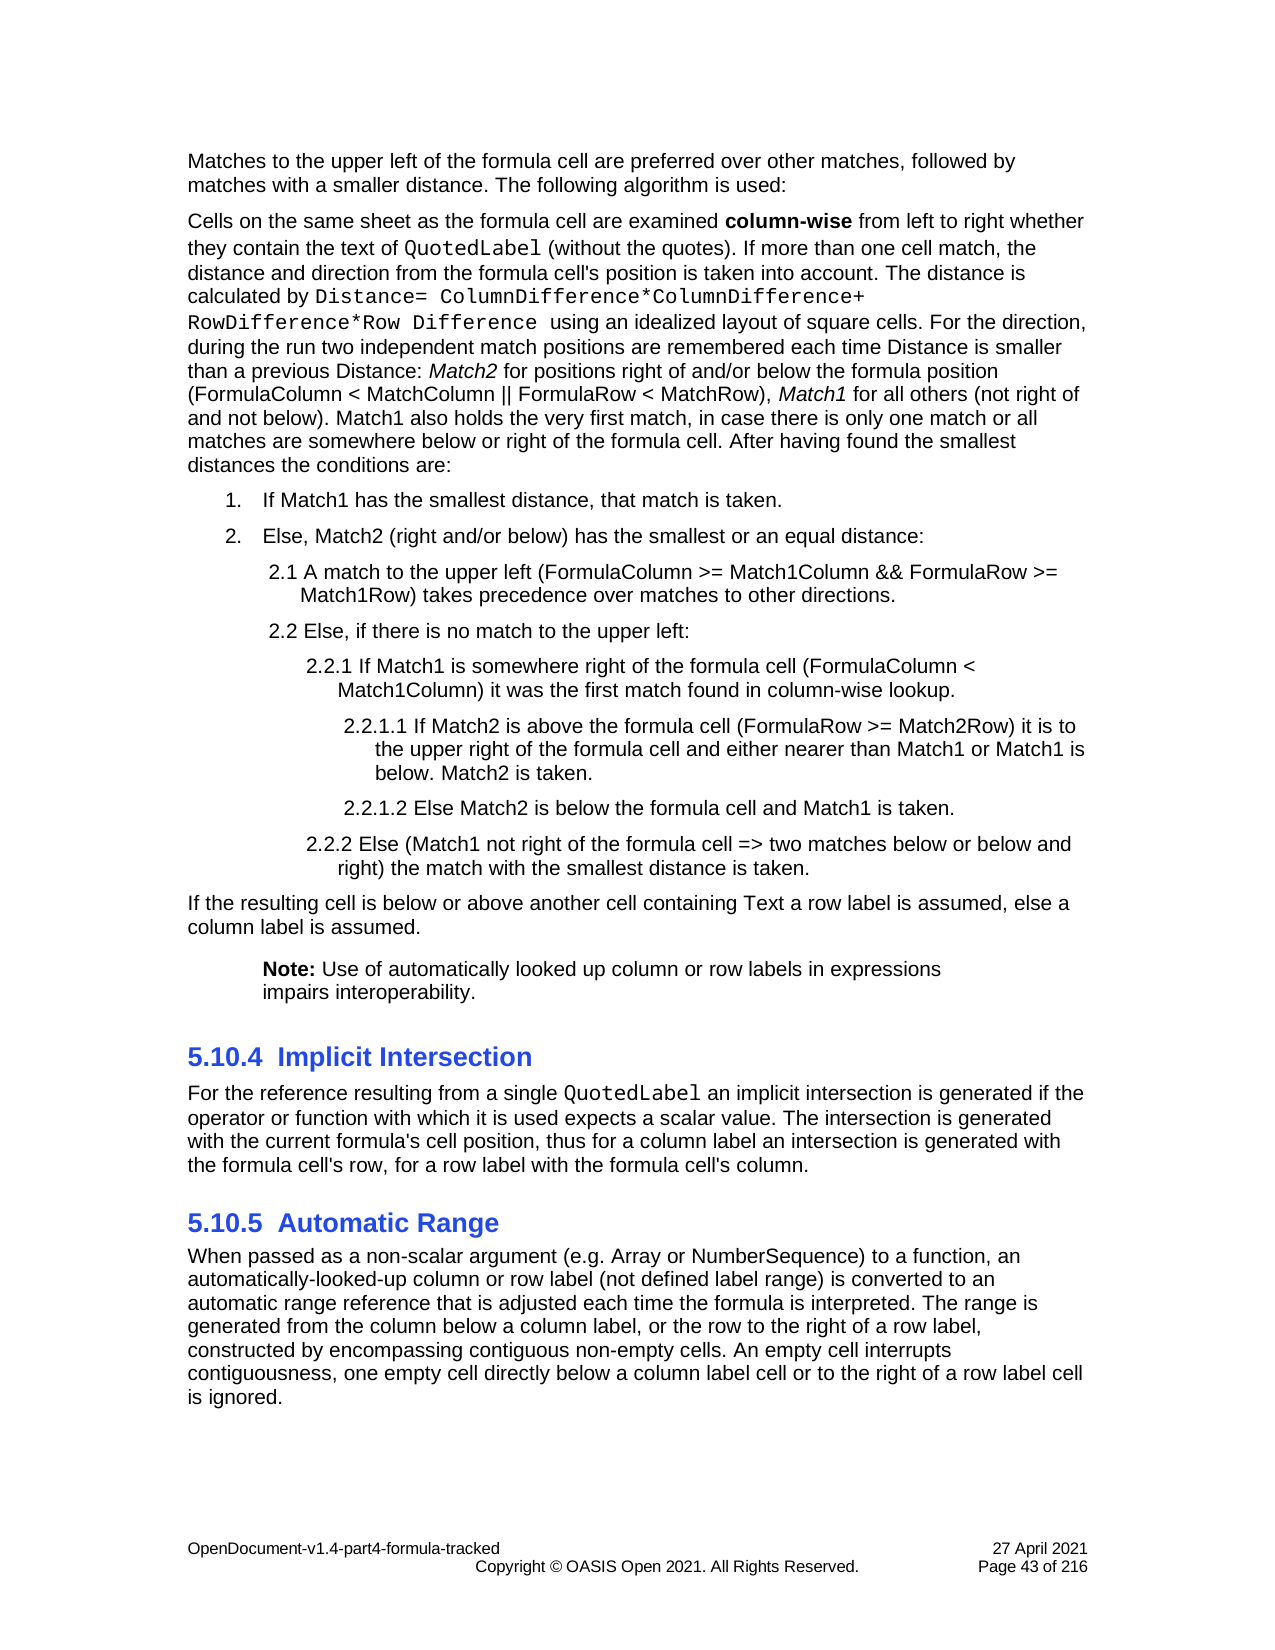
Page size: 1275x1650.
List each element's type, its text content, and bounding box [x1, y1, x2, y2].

list If Match1 has the smallest distance, that match is taken. [225, 489, 1088, 512]
text Matches to the upper left of the formula cell are preferred over other matches, followed by matches with a smaller distance. The following algorithm is used: [187, 150, 1088, 197]
text If the resulting cell is below or above another cell containing Text a row label is assumed, else a column label is assumed. [187, 892, 1088, 939]
subtitle Automatic Range [187, 1208, 1088, 1238]
list Else (Match1 not right of the formula cell => two matches below or below and right) the match with the smallest distance is taken. [300, 832, 1088, 879]
list If Match2 is above the formula cell (FormulaRow >= Match2Row) it is to the upper right of the formula cell and either nearer than Match1 or Match1 is below. Match2 is taken. [337, 714, 1088, 785]
text For the reference resulting from a single QuotedLabel an implicit intersection is generated if the operator or function with which it is used expects a scalar value. The intersection is generated with the current formula's cell position, thus for a column label an intersection is generated with the formula cell's row, for a row label with the formula cell's column. [187, 1078, 1088, 1177]
text Cells on the same sheet as the formula cell are examined column-wise from left to right whether they contain the text of QuotedLabel (without the quotes). If more than one cell match, the distance and direction from the formula cell's position is taken into account. The distance is calculated by Distance= ColumnDifference*ColumnDifference+ RowDifference*Row Difference using an idealized layout of square cells. For the direction, during the run two independent match positions are remembered each time Distance is smaller than a previous Distance: Match2 for positions right of and/or below the formula position (FormulaColumn < MatchColumn || FormulaRow < MatchRow), Match1 for all others (not right of and not below). Match1 also holds the very first match, in case there is only one match or all matches are somewhere below or right of the formula cell. After having found the smallest distances the conditions are: [187, 209, 1088, 477]
list Else Match2 is below the formula cell and Match1 is taken. [337, 797, 1088, 820]
list A match to the upper left (FormulaColumn >= Match1Column && FormulaRow >= Match1Row) takes precedence over matches to other directions. [262, 560, 1088, 607]
list If Match1 is somewhere right of the formula cell (FormulaColumn < Match1Column) it was the first match found in column-wise lookup. [300, 655, 1088, 702]
list Else, if there is no match to the upper left: [262, 619, 1088, 643]
text Note: Use of automatically looked up column or row labels in expressions impairs interoperability. [262, 957, 1013, 1004]
subtitle Implicit Intersection [187, 1042, 1088, 1072]
text When passed as a non-scalar argument (e.g. Array or NumberSequence) to a function, an automatically-looked-up column or row label (not defined label range) is converted to an automatic range reference that is adjusted each time the formula is interpreted. The range is generated from the column below a column label, or the row to the right of a row label, constructed by encompassing contiguous non-empty cells. An empty cell interrupts contiguousness, one empty cell directly below a column label cell or to the right of a row label cell is ignored. [187, 1244, 1088, 1409]
list Else, Match2 (right and/or below) has the smallest or an equal distance: [225, 524, 1088, 548]
